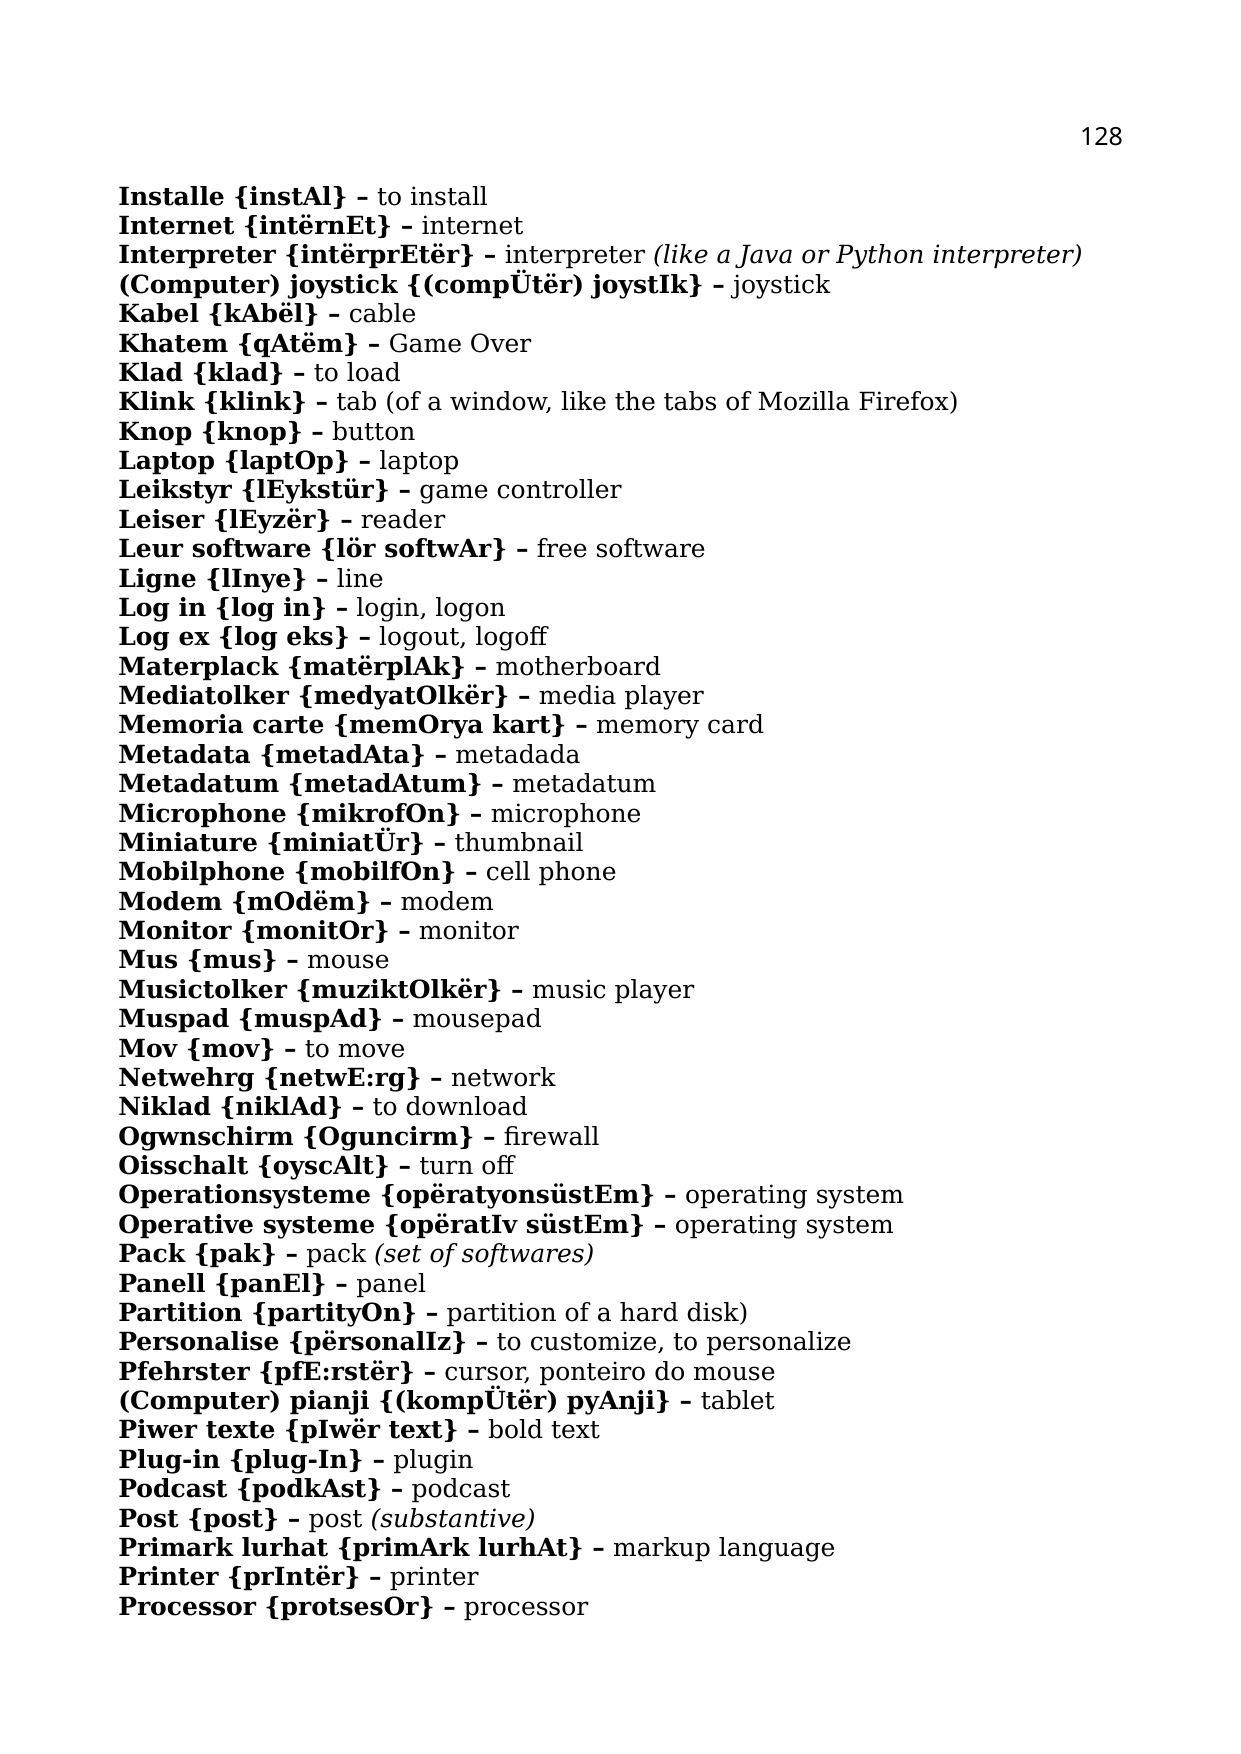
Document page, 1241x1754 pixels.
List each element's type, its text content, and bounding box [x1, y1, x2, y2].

text Interpreter {intërprEtër} – interpreter (like a Java or Python interpreter) [118, 240, 1123, 270]
text Kabel {kAbël} – cable [118, 299, 1123, 328]
text Oisschalt {oyscAlt} – turn off [118, 1151, 1123, 1180]
text Processor {protsesOr} – processor [118, 1592, 1123, 1621]
text Mov {mov} – to move [118, 1033, 1123, 1063]
text Podcast {podkAst} – podcast [118, 1474, 1123, 1503]
text (Computer) joystick {(compÜtër) joystIk} – joystick [118, 270, 1123, 299]
text Metadata {metadAta} – metadada [118, 740, 1123, 769]
text Pfehrster {pfE:rstër} – cursor, ponteiro do mouse [118, 1357, 1123, 1386]
text Metadatum {metadAtum} – metadatum [118, 769, 1123, 798]
text Monitor {monitOr} – monitor [118, 916, 1123, 945]
text Laptop {laptOp} – laptop [118, 446, 1123, 475]
text Musictolker {muziktOlkër} – music player [118, 975, 1123, 1004]
text Piwer texte {pIwër text} – bold text [118, 1415, 1123, 1445]
text Operative systeme {opëratIv süstEm} – operating system [118, 1210, 1123, 1239]
text Miniature {miniatÜr} – thumbnail [118, 828, 1123, 857]
text Materplack {matërplAk} – motherboard [118, 652, 1123, 681]
text Panell {panEl} – panel [118, 1268, 1123, 1298]
text Ogwnschirm {Oguncirm} – firewall [118, 1122, 1123, 1151]
text Installe {instAl} – to install [118, 182, 1123, 211]
text Muspad {muspAd} – mousepad [118, 1004, 1123, 1033]
text Mobilphone {mobilfOn} – cell phone [118, 857, 1123, 887]
text Post {post} – post (substantive) [118, 1503, 1123, 1533]
text Klad {klad} – to load [118, 358, 1123, 387]
text Ligne {lInye} – line [118, 563, 1123, 593]
text Mus {mus} – mouse [118, 945, 1123, 975]
text Partition {partityOn} – partition of a hard disk) [118, 1298, 1123, 1327]
text Log ex {log eks} – logout, logoff [118, 622, 1123, 652]
text Mediatolker {medyatOlkër} – media player [118, 681, 1123, 710]
text Internet {intërnEt} – internet [118, 211, 1123, 240]
text Microphone {mikrofOn} – microphone [118, 798, 1123, 828]
text Leiser {lEyzër} – reader [118, 505, 1123, 534]
text Netwehrg {netwE:rg} – network [118, 1063, 1123, 1092]
text Modem {mOdëm} – modem [118, 887, 1123, 916]
text Primark lurhat {primArk lurhAt} – markup language [118, 1533, 1123, 1562]
text Khatem {qAtëm} – Game Over [118, 328, 1123, 358]
text Operationsysteme {opëratyonsüstEm} – operating system [118, 1180, 1123, 1210]
text (Computer) pianji {(kompÜtër) pyAnji} – tablet [118, 1386, 1123, 1415]
text Printer {prIntër} – printer [118, 1562, 1123, 1592]
text Leikstyr {lEykstür} – game controller [118, 475, 1123, 505]
text Niklad {niklAd} – to download [118, 1092, 1123, 1122]
text Leur software {lör softwAr} – free software [118, 534, 1123, 563]
text Plug-in {plug-In} – plugin [118, 1445, 1123, 1474]
text Klink {klink} – tab (of a window, like the tabs of Mozilla Firefox) [118, 387, 1123, 417]
text Pack {pak} – pack (set of softwares) [118, 1239, 1123, 1268]
text Log in {log in} – login, logon [118, 593, 1123, 622]
text Knop {knop} – button [118, 417, 1123, 446]
text Memoria carte {memOrya kart} – memory card [118, 710, 1123, 740]
text Personalise {përsonalIz} – to customize, to personalize [118, 1327, 1123, 1357]
